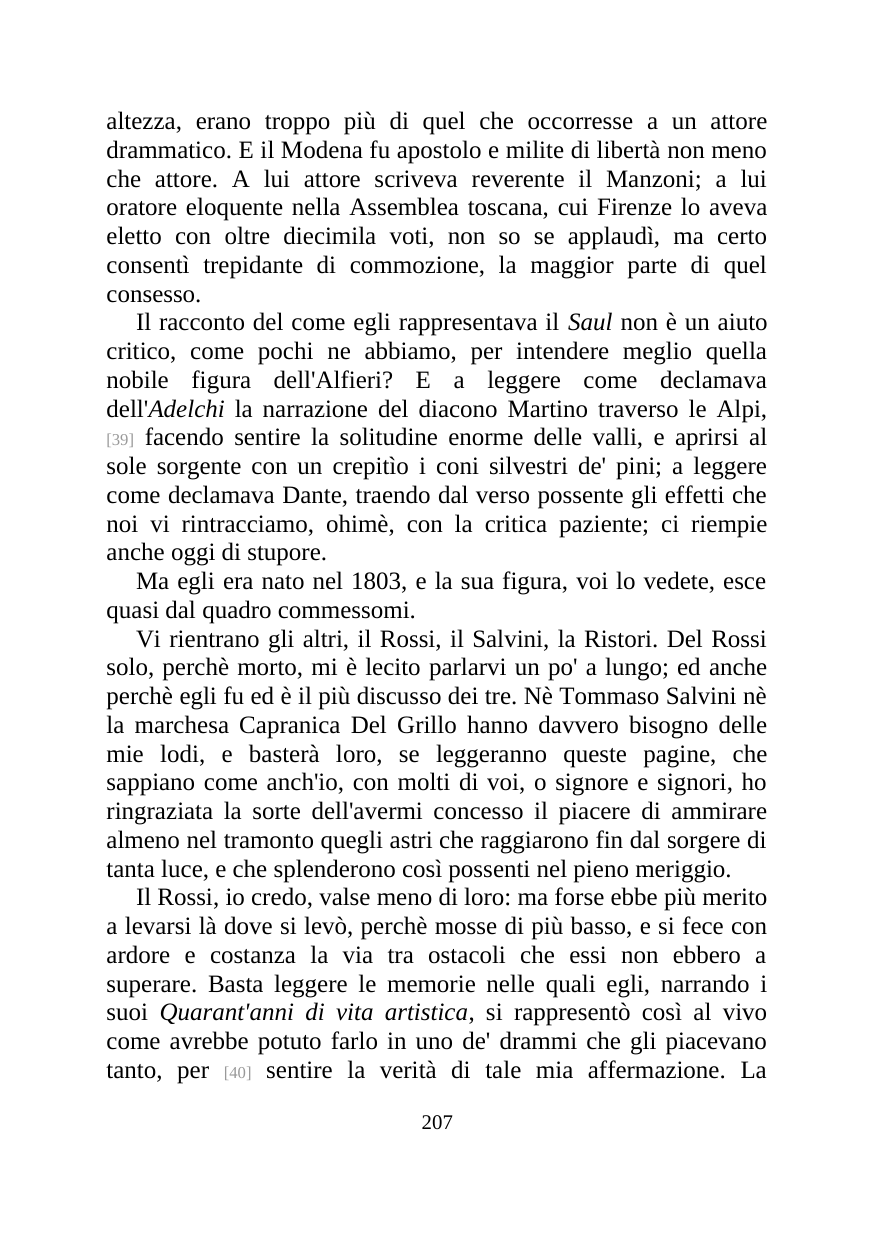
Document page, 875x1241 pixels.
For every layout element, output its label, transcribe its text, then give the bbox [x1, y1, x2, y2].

text Il racconto del come egli rappresentava il Saul non è un aiuto critico, come pochi ne abbiamo, per intendere meglio quella nobile figura dell'Alfieri? E a leggere come declamava dell'Adelchi la narrazione del diacono Martino traverso le Alpi, [39] facendo sentire la solitudine enorme delle valli, e aprirsi al sole sorgente con un crepitìo i coni silvestri de' pini; a leggere come declamava Dante, traendo dal verso possente gli effetti che noi vi rintracciamo, ohimè, con la critica paziente; ci riempie anche oggi di stupore. [106, 307, 768, 566]
text Ma egli era nato nel 1803, e la sua figura, voi lo vedete, esce quasi dal quadro commessomi. [106, 566, 768, 624]
text altezza, erano troppo più di quel che occorresse a un attore drammatico. E il Modena fu apostolo e milite di libertà non meno che attore. A lui attore scriveva reverente il Manzoni; a lui oratore eloquente nella Assemblea toscana, cui Firenze lo aveva eletto con oltre diecimila voti, non so se applaudì, ma certo consentì trepidante di commozione, la maggior parte di quel consesso. [106, 106, 768, 307]
text Il Rossi, io credo, valse meno di loro: ma forse ebbe più merito a levarsi là dove si levò, perchè mosse di più basso, e si fece con ardore e costanza la via tra ostacoli che essi non ebbero a superare. Basta leggere le memorie nelle quali egli, narrando i suoi Quarant'anni di vita artistica, si rappresentò così al vivo come avrebbe potuto farlo in uno de' drammi che gli piacevano tanto, per [40] sentire la verità di tale mia affermazione. La [106, 882, 768, 1084]
text Vi rientrano gli altri, il Rossi, il Salvini, la Ristori. Del Rossi solo, perchè morto, mi è lecito parlarvi un po' a lungo; ed anche perchè egli fu ed è il più discusso dei tre. Nè Tommaso Salvini nè la marchesa Capranica Del Grillo hanno davvero bisogno delle mie lodi, e basterà loro, se leggeranno queste pagine, che sappiano come anch'io, con molti di voi, o signore e signori, ho ringraziata la sorte dell'avermi concesso il piacere di ammirare almeno nel tramonto quegli astri che raggiarono fin dal sorgere di tanta luce, e che splenderono così possenti nel pieno meriggio. [106, 624, 768, 882]
